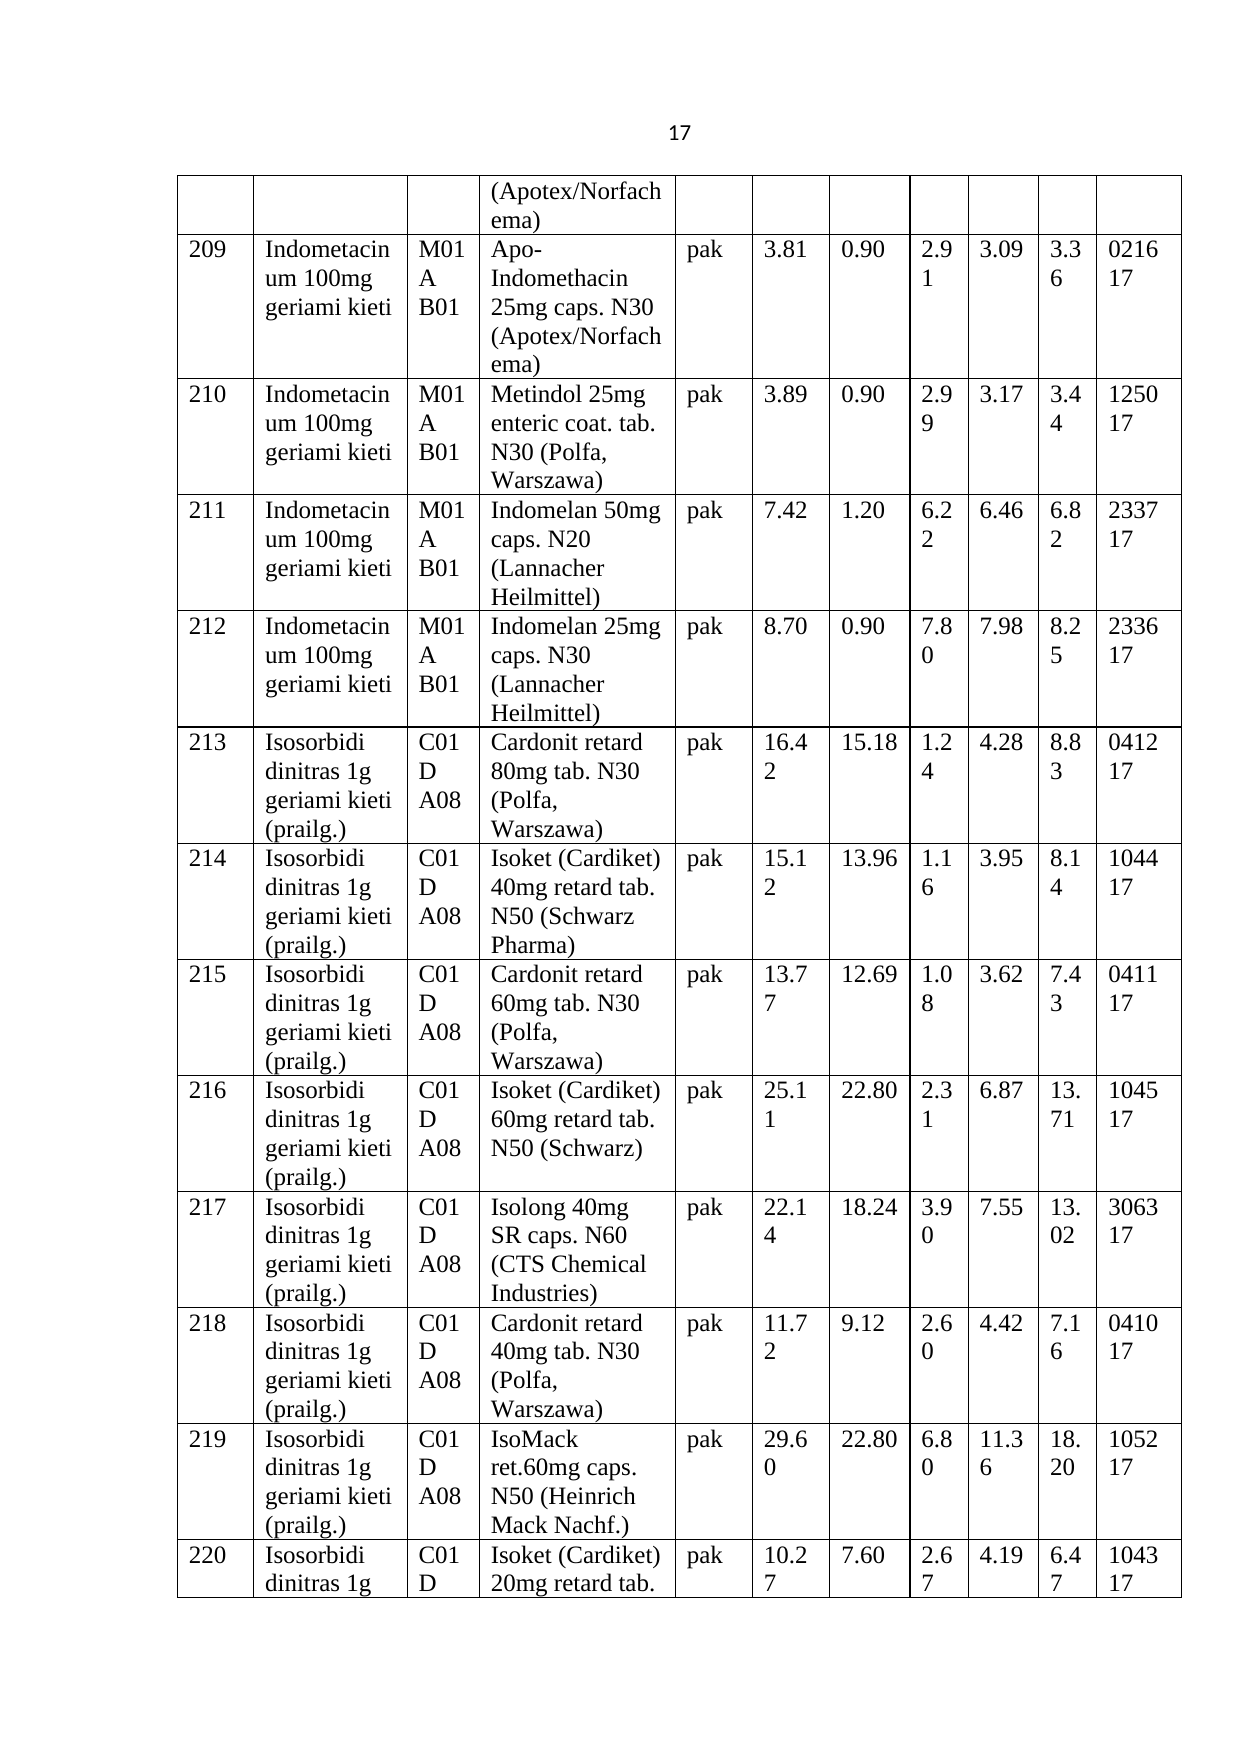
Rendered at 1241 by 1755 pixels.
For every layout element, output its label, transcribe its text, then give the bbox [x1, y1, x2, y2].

table_cell 6.87 [969, 1076, 1038, 1191]
table_cell C01D A08 [408, 844, 479, 958]
table_cell 3.36 [1039, 235, 1096, 378]
table_cell 13.71 [1039, 1076, 1096, 1191]
table_cell pak [676, 611, 752, 726]
table_cell C01D A08 [408, 1308, 479, 1423]
table_cell 233617 [1097, 611, 1181, 726]
table_cell 0.90 [830, 379, 909, 494]
table_cell 18.24 [830, 1192, 909, 1307]
table_cell 213 [178, 728, 253, 842]
table_cell M01A B01 [408, 235, 479, 378]
table_cell C01D A08 [408, 960, 479, 1074]
table_cell Apo-Indomethacin 25mg caps. N30 (Apotex/Norfachema) [480, 235, 675, 378]
table_cell 125017 [1097, 379, 1181, 494]
table_cell 22.80 [830, 1076, 909, 1191]
table_cell 105217 [1097, 1424, 1181, 1539]
table_cell 3.89 [753, 379, 829, 494]
table_cell 22.14 [753, 1192, 829, 1307]
table_cell 3.90 [911, 1192, 968, 1307]
table_cell C01D A08 [408, 1424, 479, 1539]
table_cell 8.25 [1039, 611, 1096, 726]
table_cell 13.77 [753, 960, 829, 1074]
table_cell 6.82 [1039, 495, 1096, 610]
table_cell 4.19 [969, 1540, 1038, 1597]
table_cell 8.70 [753, 611, 829, 726]
table_cell pak [676, 1424, 752, 1539]
table_cell 212 [178, 611, 253, 726]
table_cell 15.12 [753, 844, 829, 958]
table_cell 7.16 [1039, 1308, 1096, 1423]
table_cell 6.80 [911, 1424, 968, 1539]
table_cell 211 [178, 495, 253, 610]
table_cell pak [676, 1076, 752, 1191]
table_cell 3.44 [1039, 379, 1096, 494]
table_cell 219 [178, 1424, 253, 1539]
table_cell 12.69 [830, 960, 909, 1074]
table_cell Isosorbidi dinitras 1g geriami kieti (prailg.) [254, 1424, 407, 1539]
table_cell 3.17 [969, 379, 1038, 494]
table_cell [830, 176, 909, 233]
table_cell Isosorbidi dinitras 1g geriami kieti (prailg.) [254, 1076, 407, 1191]
table_cell 2.91 [911, 235, 968, 378]
table_cell pak [676, 1192, 752, 1307]
table_cell 6.47 [1039, 1540, 1096, 1597]
table_cell pak [676, 844, 752, 958]
table_cell 2.67 [911, 1540, 968, 1597]
table_cell 22.80 [830, 1424, 909, 1539]
table_cell 6.46 [969, 495, 1038, 610]
table_cell 3.95 [969, 844, 1038, 958]
table_cell M01A B01 [408, 379, 479, 494]
table_cell Isoket (Cardiket) 20mg retard tab. [480, 1540, 675, 1597]
table_cell [1097, 176, 1181, 233]
table_cell 11.72 [753, 1308, 829, 1423]
table_cell 7.42 [753, 495, 829, 610]
table_cell 6.22 [911, 495, 968, 610]
table_cell C01D [408, 1540, 479, 1597]
table_cell Metindol 25mg enteric coat. tab. N30 (Polfa, Warszawa) [480, 379, 675, 494]
table_cell [178, 176, 253, 233]
table_cell 021617 [1097, 235, 1181, 378]
table_cell (Apotex/Norfachema) [480, 176, 675, 233]
table_cell 233717 [1097, 495, 1181, 610]
table_cell 104317 [1097, 1540, 1181, 1597]
table_cell 7.60 [830, 1540, 909, 1597]
table_cell 2.99 [911, 379, 968, 494]
table_cell 13.96 [830, 844, 909, 958]
table_cell 306317 [1097, 1192, 1181, 1307]
table_cell 7.80 [911, 611, 968, 726]
table_cell Isosorbidi dinitras 1g geriami kieti (prailg.) [254, 844, 407, 958]
table_cell [676, 176, 752, 233]
table_cell Cardonit retard 80mg tab. N30 (Polfa, Warszawa) [480, 728, 675, 842]
table_cell 18.20 [1039, 1424, 1096, 1539]
table_cell Isoket (Cardiket) 40mg retard tab. N50 (Schwarz Pharma) [480, 844, 675, 958]
table_cell Indomelan 25mg caps. N30 (Lannacher Heilmittel) [480, 611, 675, 726]
table_cell Indometacinum 100mg geriami kieti [254, 235, 407, 378]
table_cell 8.14 [1039, 844, 1096, 958]
table_cell 214 [178, 844, 253, 958]
table_cell 1.20 [830, 495, 909, 610]
table_cell M01A B01 [408, 495, 479, 610]
table_cell 0.90 [830, 611, 909, 726]
table_cell C01D A08 [408, 1192, 479, 1307]
table_cell 220 [178, 1540, 253, 1597]
table_cell Isolong 40mg SR caps. N60 (CTS Chemical Industries) [480, 1192, 675, 1307]
table_cell Indomelan 50mg caps. N20 (Lannacher Heilmittel) [480, 495, 675, 610]
table_cell [408, 176, 479, 233]
table_cell M01A B01 [408, 611, 479, 726]
table_cell pak [676, 379, 752, 494]
table_cell [254, 176, 407, 233]
table_cell Indometacinum 100mg geriami kieti [254, 611, 407, 726]
table_cell [911, 176, 968, 233]
table_cell 7.43 [1039, 960, 1096, 1074]
table_cell 3.81 [753, 235, 829, 378]
table_cell Isosorbidi dinitras 1g geriami kieti (prailg.) [254, 1308, 407, 1423]
table_cell 15.18 [830, 728, 909, 842]
table_cell 216 [178, 1076, 253, 1191]
table_cell Cardonit retard 40mg tab. N30 (Polfa, Warszawa) [480, 1308, 675, 1423]
table_cell Isosorbidi dinitras 1g geriami kieti (prailg.) [254, 1192, 407, 1307]
table_cell 25.11 [753, 1076, 829, 1191]
table_cell 041217 [1097, 728, 1181, 842]
table_cell 16.42 [753, 728, 829, 842]
table_cell pak [676, 1308, 752, 1423]
table_cell 218 [178, 1308, 253, 1423]
table_cell 4.42 [969, 1308, 1038, 1423]
table_cell 210 [178, 379, 253, 494]
table_cell C01D A08 [408, 1076, 479, 1191]
table_cell 4.28 [969, 728, 1038, 842]
table_cell Isosorbidi dinitras 1g [254, 1540, 407, 1597]
table_cell IsoMack ret.60mg caps. N50 (Heinrich Mack Nachf.) [480, 1424, 675, 1539]
table_cell 1.16 [911, 844, 968, 958]
table_cell 2.60 [911, 1308, 968, 1423]
table_cell 10.27 [753, 1540, 829, 1597]
table_cell Indometacinum 100mg geriami kieti [254, 379, 407, 494]
table_cell pak [676, 235, 752, 378]
table_cell 1.24 [911, 728, 968, 842]
table_cell 8.83 [1039, 728, 1096, 842]
table_cell 7.98 [969, 611, 1038, 726]
table_cell pak [676, 728, 752, 842]
table_cell 3.62 [969, 960, 1038, 1074]
table_cell 13.02 [1039, 1192, 1096, 1307]
table_cell 217 [178, 1192, 253, 1307]
table_cell 0.90 [830, 235, 909, 378]
table_cell 215 [178, 960, 253, 1074]
table_cell pak [676, 495, 752, 610]
table_cell 041117 [1097, 960, 1181, 1074]
table_cell 3.09 [969, 235, 1038, 378]
table_cell pak [676, 960, 752, 1074]
table_cell 2.31 [911, 1076, 968, 1191]
table_cell 104517 [1097, 1076, 1181, 1191]
table_cell 104417 [1097, 844, 1181, 958]
table_cell 29.60 [753, 1424, 829, 1539]
table_cell 7.55 [969, 1192, 1038, 1307]
table_cell Cardonit retard 60mg tab. N30 (Polfa, Warszawa) [480, 960, 675, 1074]
table_cell [753, 176, 829, 233]
table_cell pak [676, 1540, 752, 1597]
table_cell 209 [178, 235, 253, 378]
table_cell 11.36 [969, 1424, 1038, 1539]
table_cell Isosorbidi dinitras 1g geriami kieti (prailg.) [254, 960, 407, 1074]
table_cell Isosorbidi dinitras 1g geriami kieti (prailg.) [254, 728, 407, 842]
table_cell 1.08 [911, 960, 968, 1074]
table_cell 9.12 [830, 1308, 909, 1423]
table_cell 041017 [1097, 1308, 1181, 1423]
table_cell [969, 176, 1038, 233]
table_cell C01D A08 [408, 728, 479, 842]
table_cell Isoket (Cardiket) 60mg retard tab. N50 (Schwarz) [480, 1076, 675, 1191]
table_cell [1039, 176, 1096, 233]
table_cell Indometacinum 100mg geriami kieti [254, 495, 407, 610]
